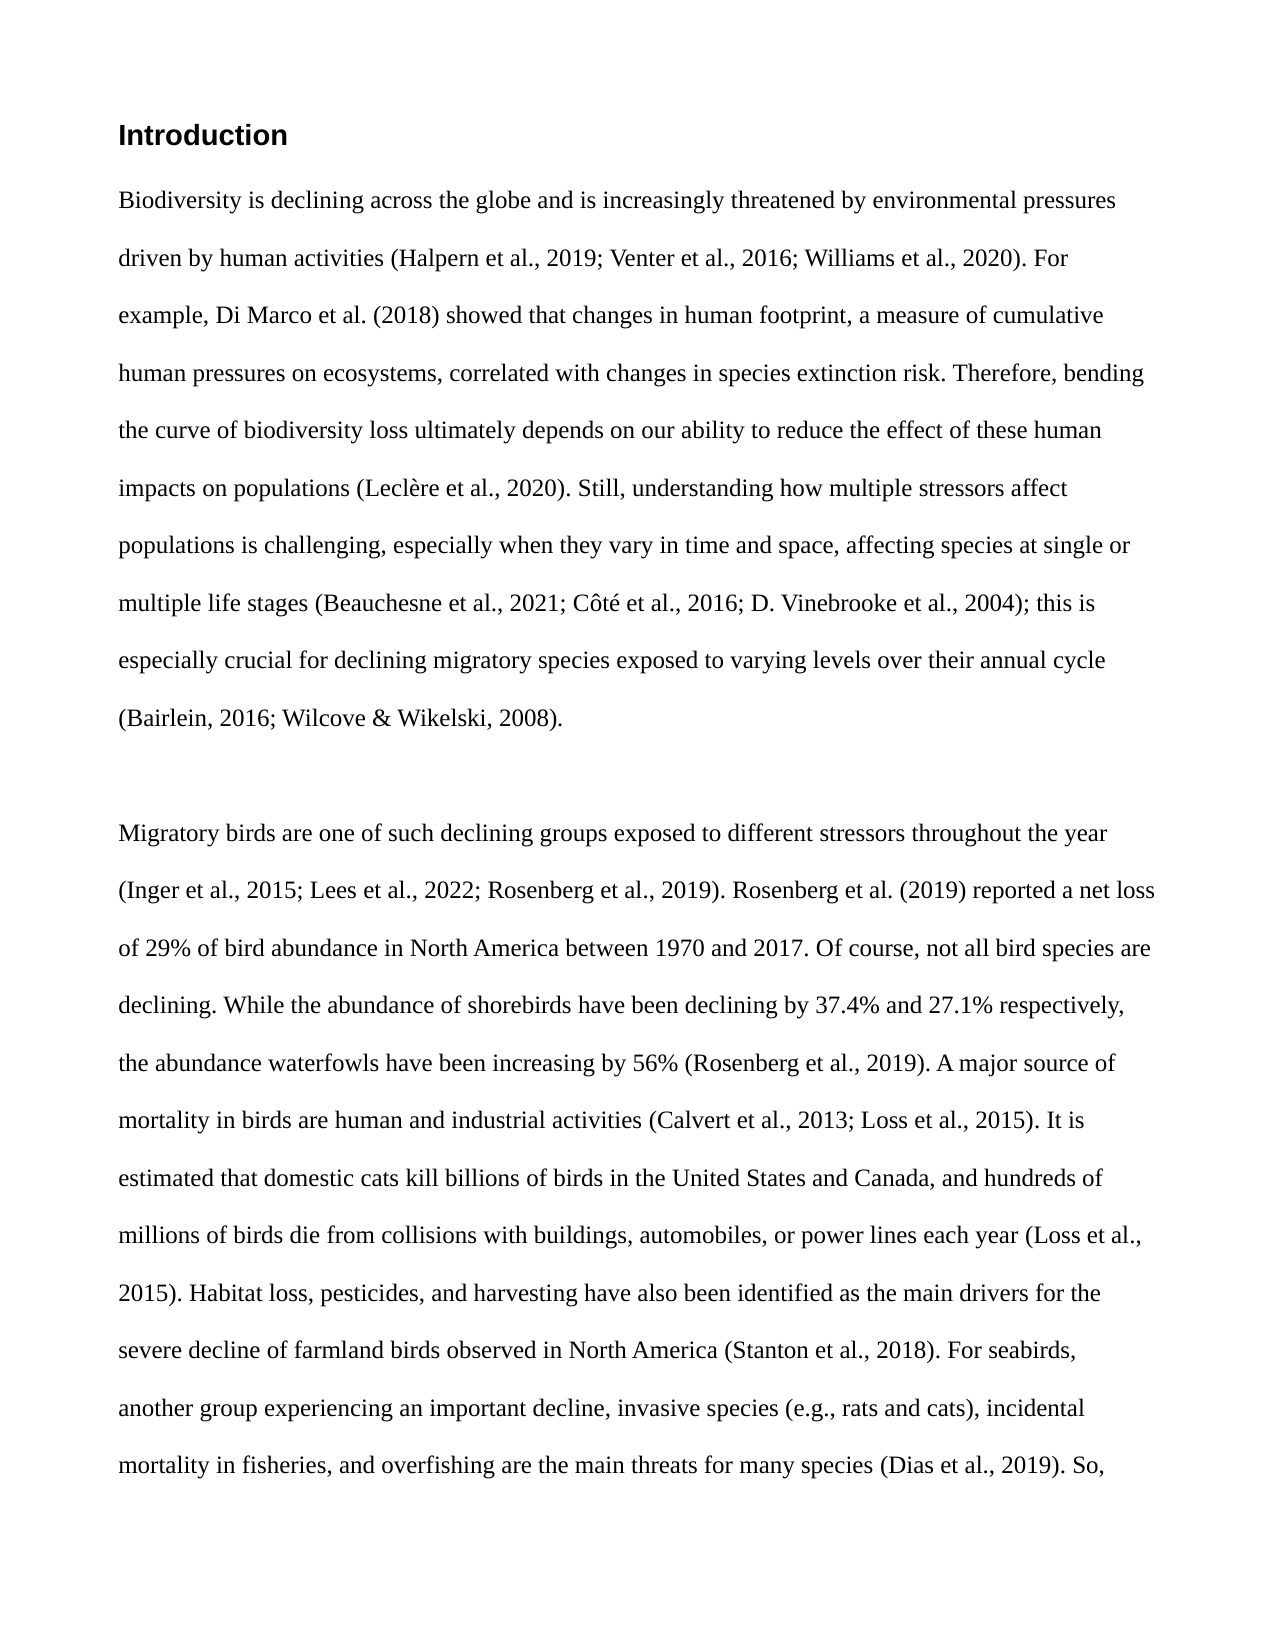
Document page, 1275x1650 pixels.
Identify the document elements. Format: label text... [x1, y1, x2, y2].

subtitle Introduction [118, 118, 1157, 152]
text Biodiversity is declining across the globe and is increasingly threatened by environmental pressures driven by human activities (Halpern et al., 2019; Venter et al., 2016; Williams et al., 2020). For example, Di Marco et al. (2018) showed that changes in human footprint, a measure of cumulative human pressures on ecosystems, correlated with changes in species extinction risk. Therefore, bending the curve of biodiversity loss ultimately depends on our ability to reduce the effect of these human impacts on populations (Leclère et al., 2020). Still, understanding how multiple stressors affect populations is challenging, especially when they vary in time and space, affecting species at single or multiple life stages (Beauchesne et al., 2021; Côté et al., 2016; D. Vinebrooke et al., 2004); this is especially crucial for declining migratory species exposed to varying levels over their annual cycle (Bairlein, 2016; Wilcove & Wikelski, 2008). [118, 185, 1157, 731]
text Migratory birds are one of such declining groups exposed to different stressors throughout the year (Inger et al., 2015; Lees et al., 2022; Rosenberg et al., 2019). Rosenberg et al. (2019) reported a net loss of 29% of bird abundance in North America between 1970 and 2017. Of course, not all bird species are declining. While the abundance of shorebirds have been declining by 37.4% and 27.1% respectively, the abundance waterfowls have been increasing by 56% (Rosenberg et al., 2019). A major source of mortality in birds are human and industrial activities (Calvert et al., 2013; Loss et al., 2015). It is estimated that domestic cats kill billions of birds in the United States and Canada, and hundreds of millions of birds die from collisions with buildings, automobiles, or power lines each year (Loss et al., 2015). Habitat loss, pesticides, and harvesting have also been identified as the main drivers for the severe decline of farmland birds observed in North America (Stanton et al., 2018). For seabirds, another group experiencing an important decline, invasive species (e.g., rats and cats), incidental mortality in fisheries, and overfishing are the main threats for many species (Dias et al., 2019). So, [118, 818, 1157, 1479]
